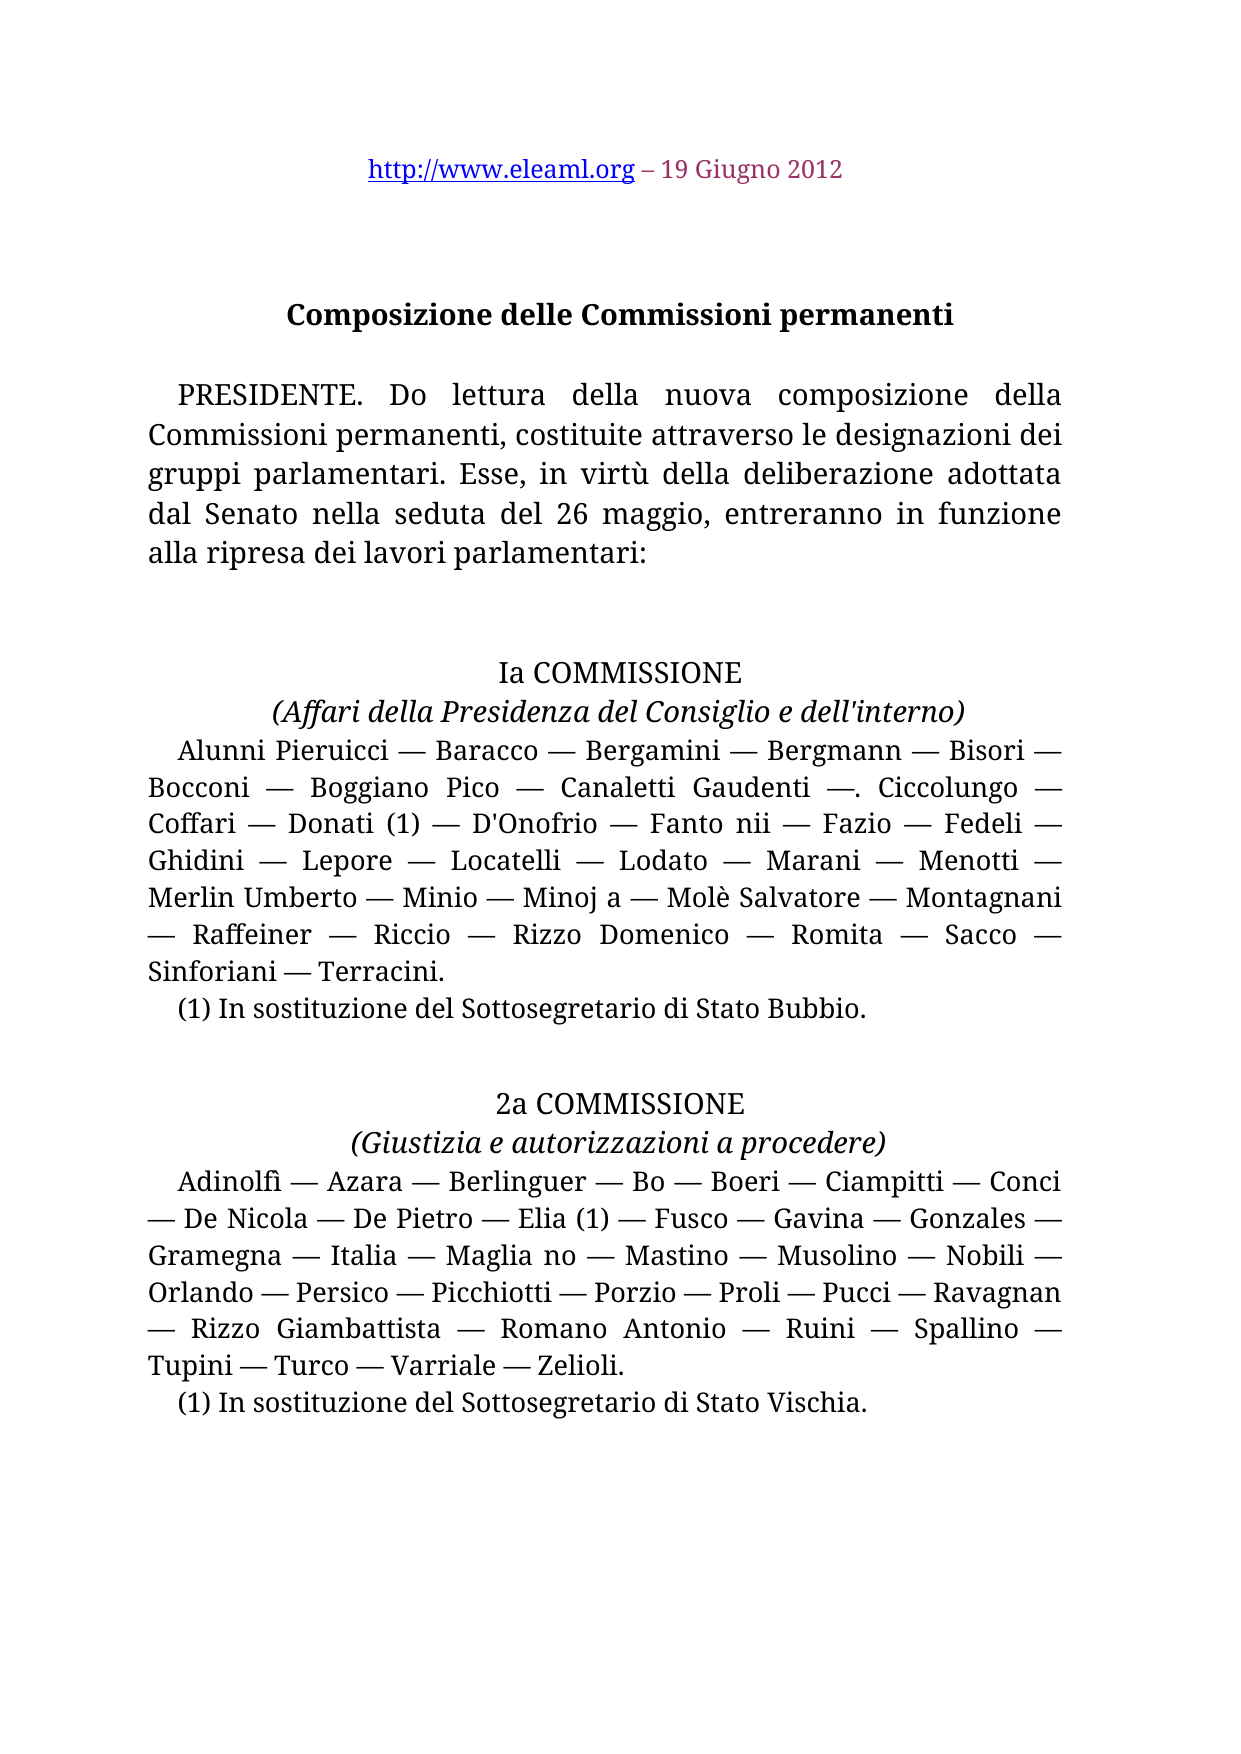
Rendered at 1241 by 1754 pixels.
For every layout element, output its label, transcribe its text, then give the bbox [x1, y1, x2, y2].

text Alunni Pieruicci — Baracco — Bergamini — Bergmann — Bisori — Bocconi — Boggiano Pico — Canaletti Gaudenti —. Ciccolungo — Coffari — Donati (1) — D'Onofrio — Fanto nii — Fazio — Fedeli — Ghidini — Lepore — Locatelli — Lodato — Marani — Menotti — Merlin Umberto — Minio — Minoj a — Molè Salvatore — Montagnani — Raffeiner — Riccio — Rizzo Domenico — Romita — Sacco — Sinforiani — Terracini. [148, 731, 1063, 989]
text PRESIDENTE. Do lettura della nuova composizione della Commissioni permanenti, costituite attraverso le designazioni dei gruppi parlamentari. Esse, in virtù della deliberazione adottata dal Senato nella seduta del 26 maggio, entreranno in funzione alla ripresa dei lavori parlamentari: [148, 374, 1063, 572]
text 2a COMMISSIONE [148, 1083, 1063, 1123]
text Composizione delle Commissioni permanenti [148, 295, 1063, 334]
text Ia COMMISSIONE [148, 652, 1063, 692]
text (Giustizia e autorizzazioni a procedere) [148, 1123, 1063, 1162]
text (1) In sostituzione del Sottosegretario di Stato Vischia. [148, 1384, 1063, 1421]
text (1) In sostituzione del Sottosegretario di Stato Bubbio. [148, 989, 1063, 1026]
text (Affari della Presidenza del Consiglio e dell'interno) [148, 692, 1063, 731]
text Adinolfì — Azara — Berlinguer — Bo — Boeri — Ciampitti — Conci — De Nicola — De Pietro — Elia (1) — Fusco — Gavina — Gonzales — Gramegna — Italia — Maglia no — Mastino — Musolino — Nobili — Orlando — Persico — Picchiotti — Porzio — Proli — Pucci — Ravagnan — Rizzo Giambattista — Romano Antonio — Ruini — Spallino — Tupini — Turco — Varriale — Zelioli. [148, 1162, 1063, 1384]
